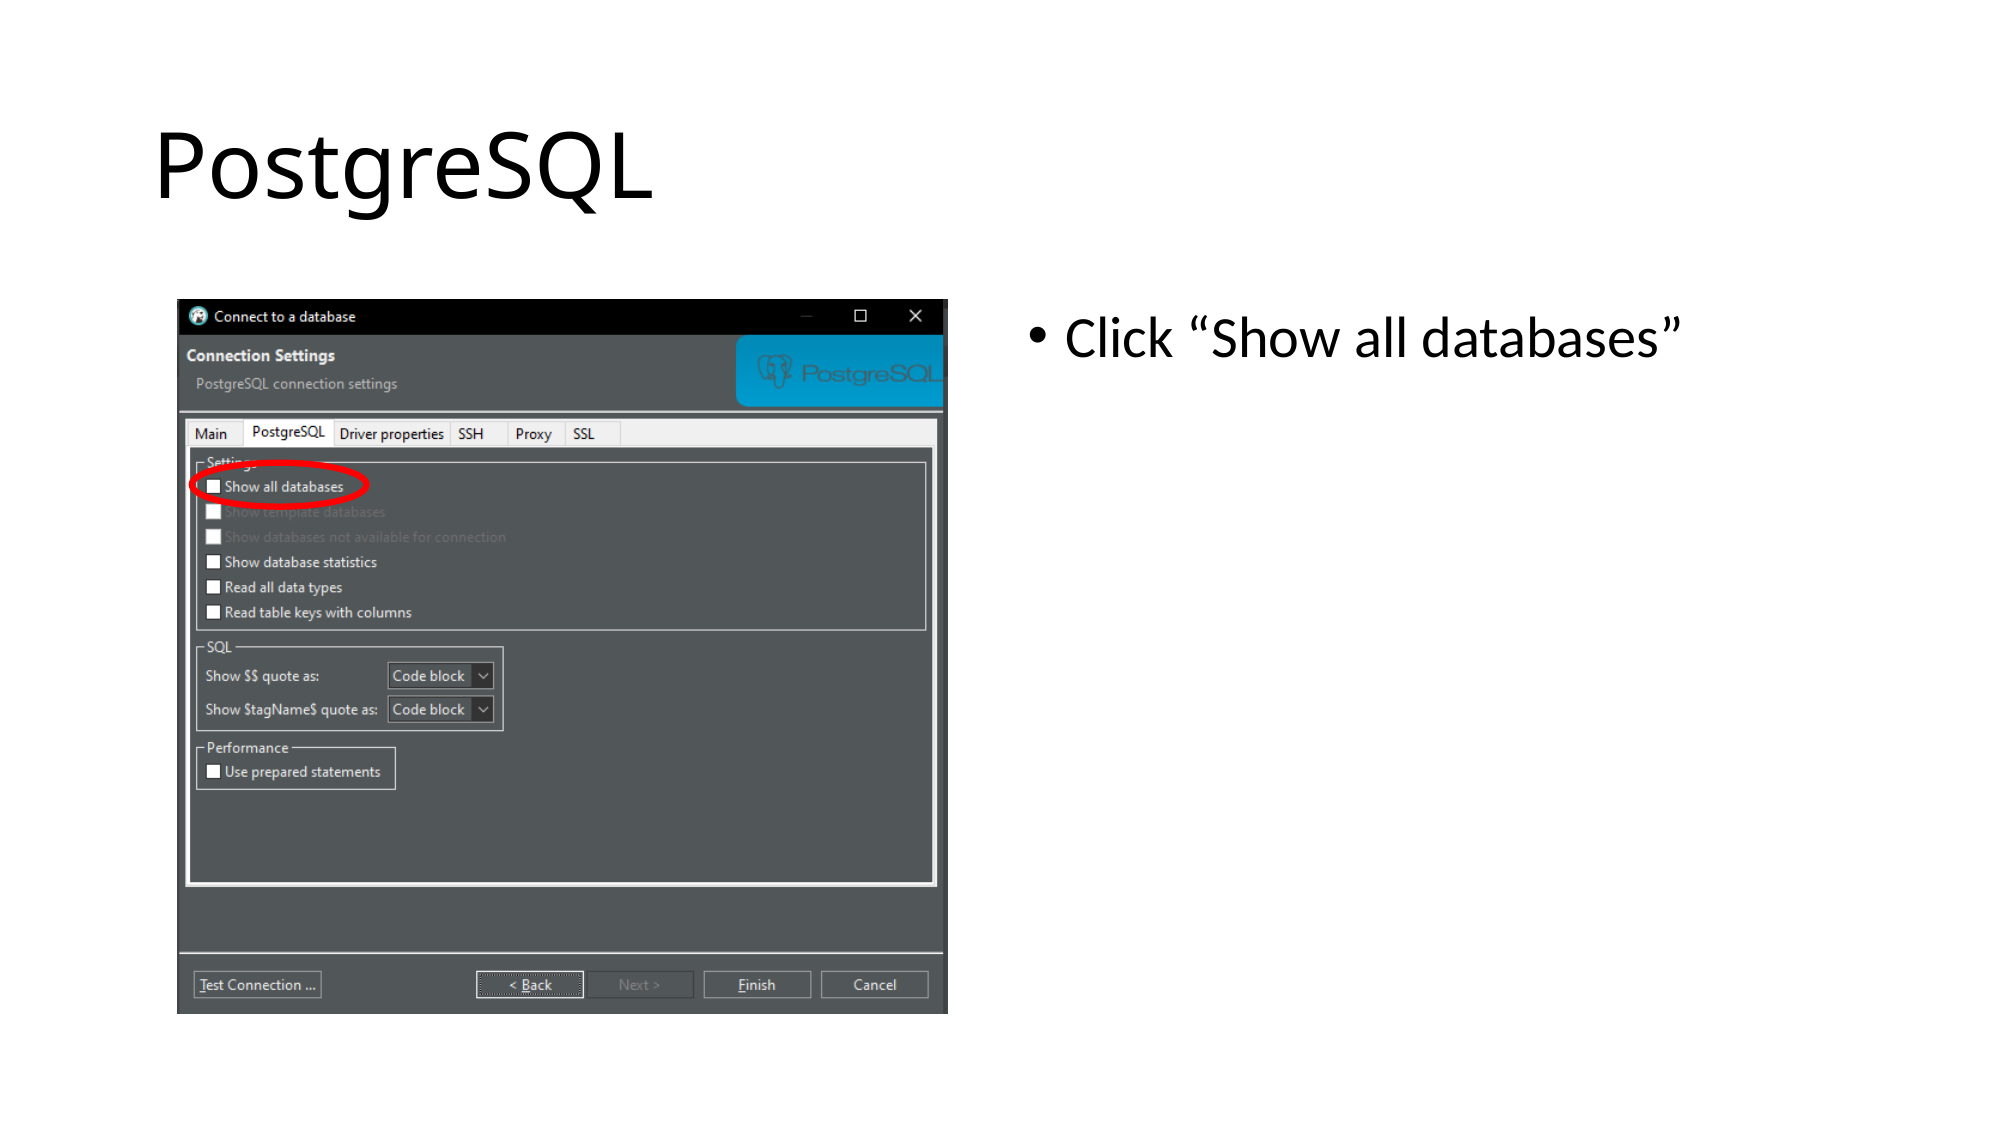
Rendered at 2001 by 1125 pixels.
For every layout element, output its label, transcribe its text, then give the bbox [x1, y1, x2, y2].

title PostgreSQL [137, 59, 1863, 278]
picture [177, 299, 948, 1014]
list Click “Show all databases” [1012, 299, 1863, 1014]
